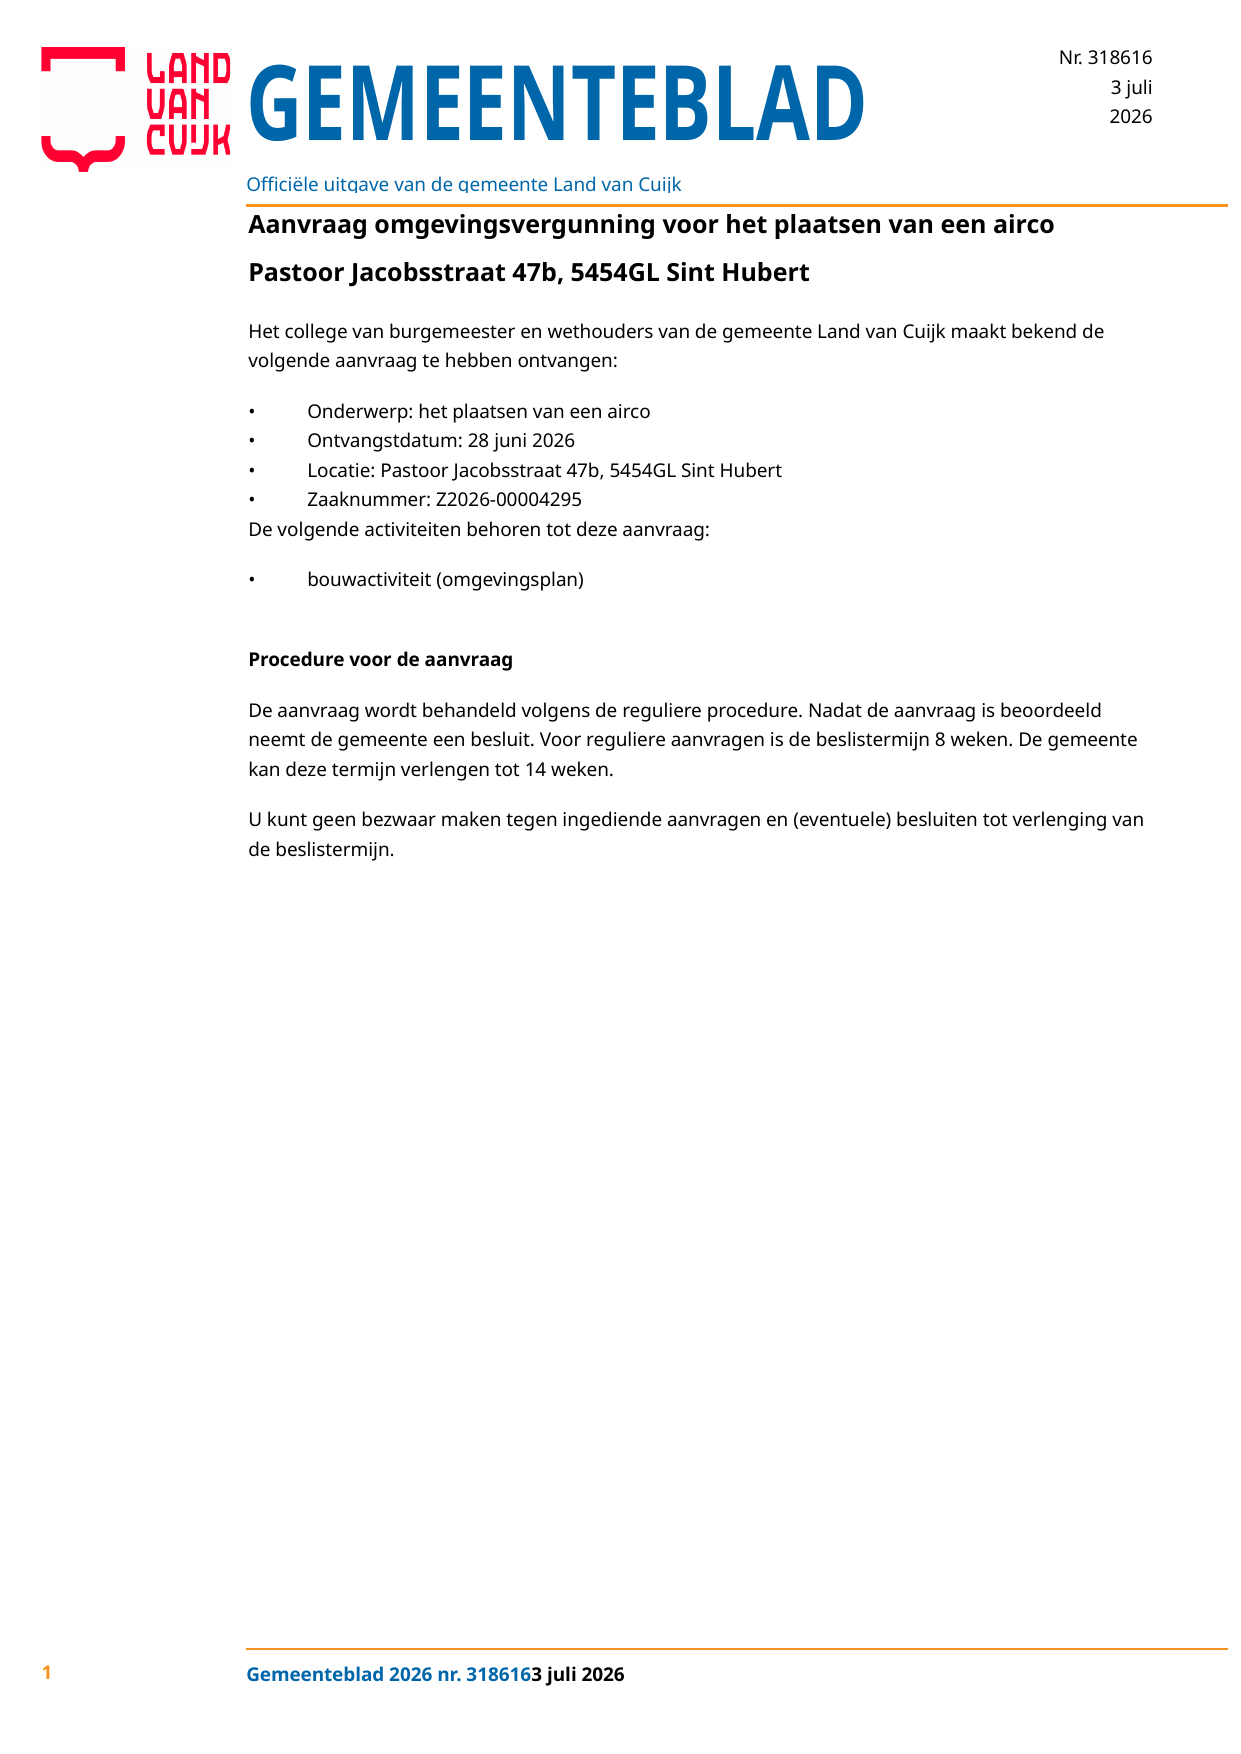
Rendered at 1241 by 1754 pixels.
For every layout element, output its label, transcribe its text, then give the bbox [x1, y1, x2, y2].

picture [41, 47, 231, 172]
list Zaaknummer: Z2026-00004295 [248, 487, 1152, 512]
text Het college van burgemeester en wethouders van de gemeente Land van Cuijk maakt bekend de volgende aanvraag te hebben ontvangen: [248, 318, 1152, 373]
list bouwactiviteit (omgevingsplan) [248, 567, 1152, 592]
list Locatie: Pastoor Jacobsstraat 47b, 5454GL Sint Hubert [248, 457, 1152, 483]
list Onderwerp: het plaatsen van een airco [248, 398, 1152, 424]
list Ontvangstdatum: 28 juni 2026 [248, 427, 1152, 453]
text De aanvraag wordt behandeld volgens de reguliere procedure. Nadat de aanvraag is beoordeeld neemt de gemeente een besluit. Voor reguliere aanvragen is de beslistermijn 8 weken. De gemeente kan deze termijn verlengen tot 14 weken. [248, 697, 1152, 782]
text U kunt geen bezwaar maken tegen ingediende aanvragen en (eventuele) besluiten tot verlenging van de beslistermijn. [248, 807, 1152, 862]
text Aanvraag omgevingsvergunning voor het plaatsen van een airco Pastoor Jacobsstraat 47b, 5454GL Sint Hubert [248, 207, 1152, 288]
text De volgende activiteiten behoren tot deze aanvraag: [248, 516, 1152, 542]
text Procedure voor de aanvraag [248, 647, 1152, 672]
